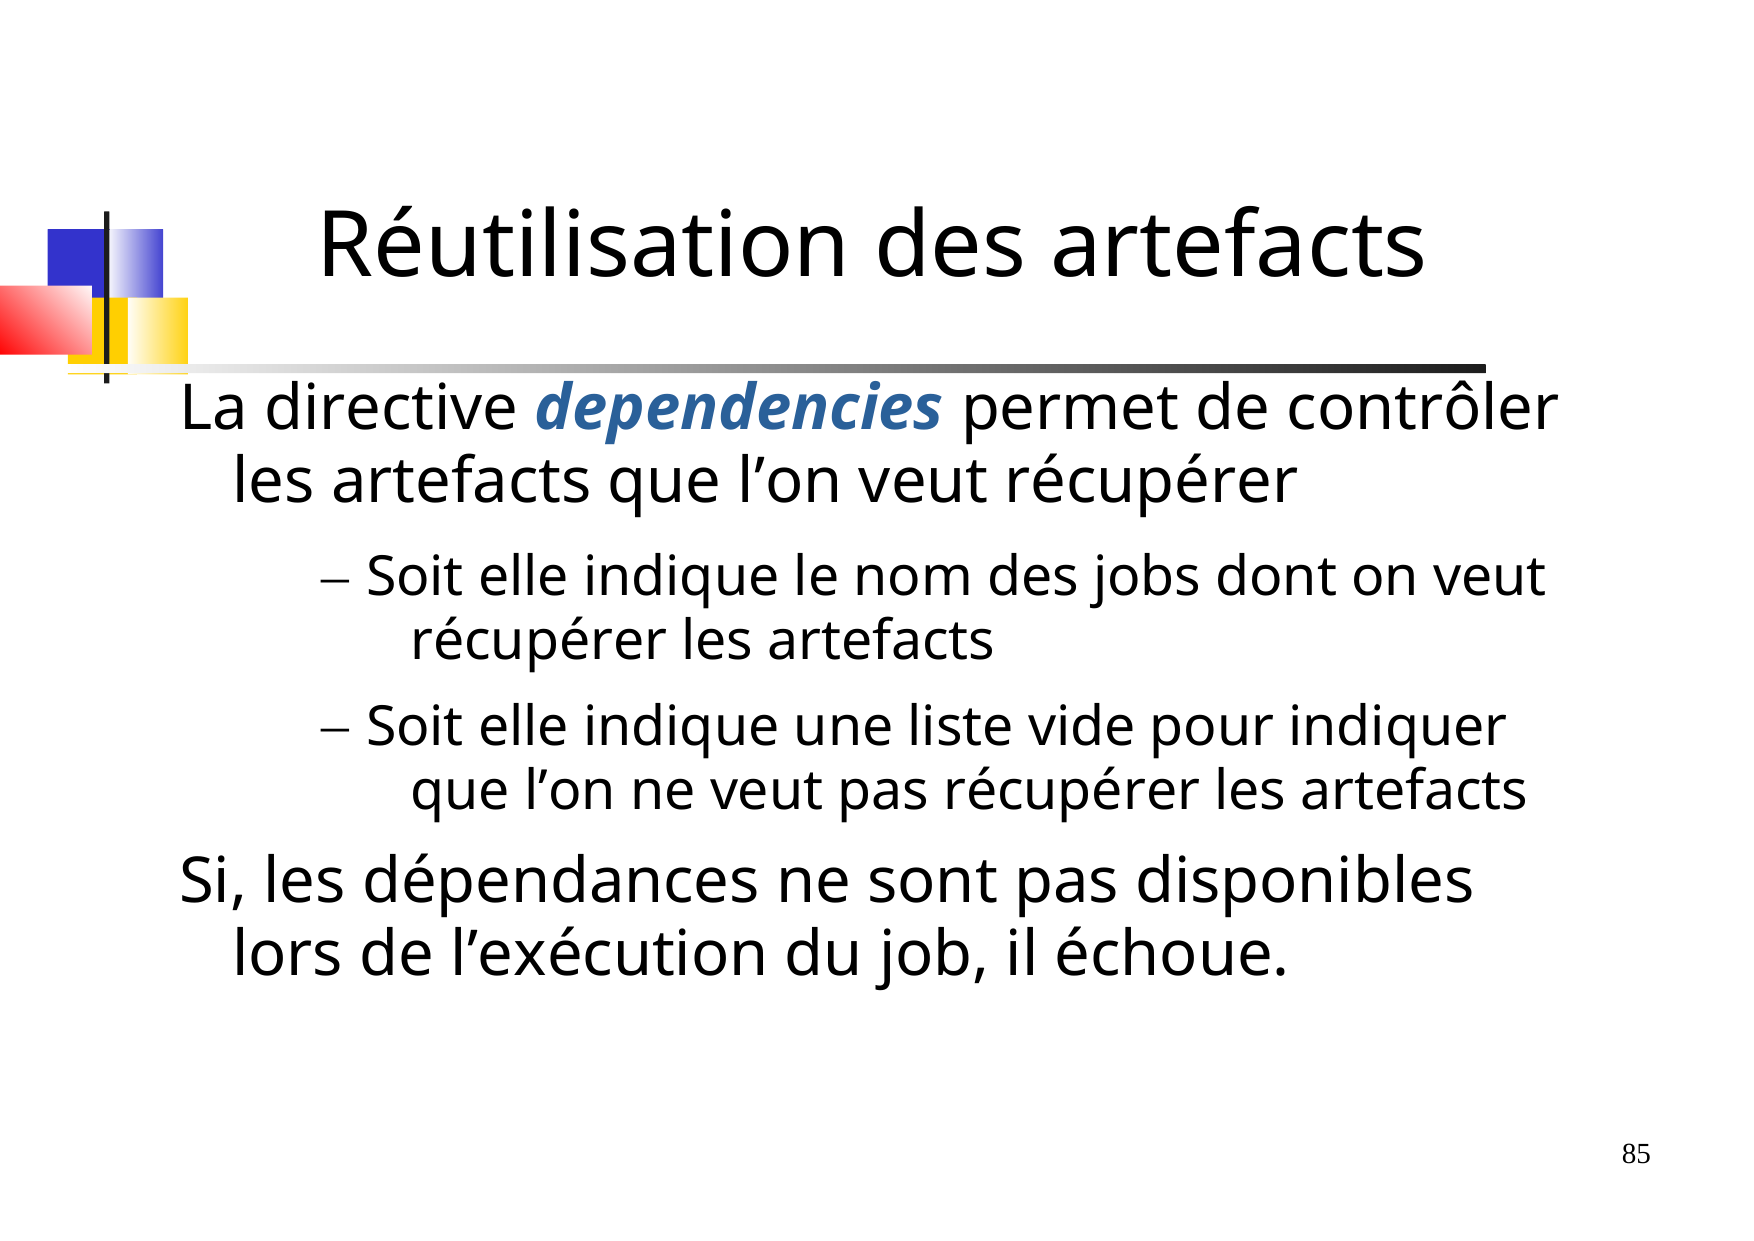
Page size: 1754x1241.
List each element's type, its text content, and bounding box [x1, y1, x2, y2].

list La directive dependencies permet de contrôler les artefacts que l’on veut récupérer Soit elle indique le nom des jobs dont on veut récupérer les artefacts Soit elle indique une liste vide pour indiquer que l’on ne veut pas récupérer les artefacts Si, les dépendances ne sont pas disponibles lors de l’exécution du job, il échoue. [179, 371, 1567, 1091]
title Réutilisation des artefacts [179, 139, 1567, 351]
